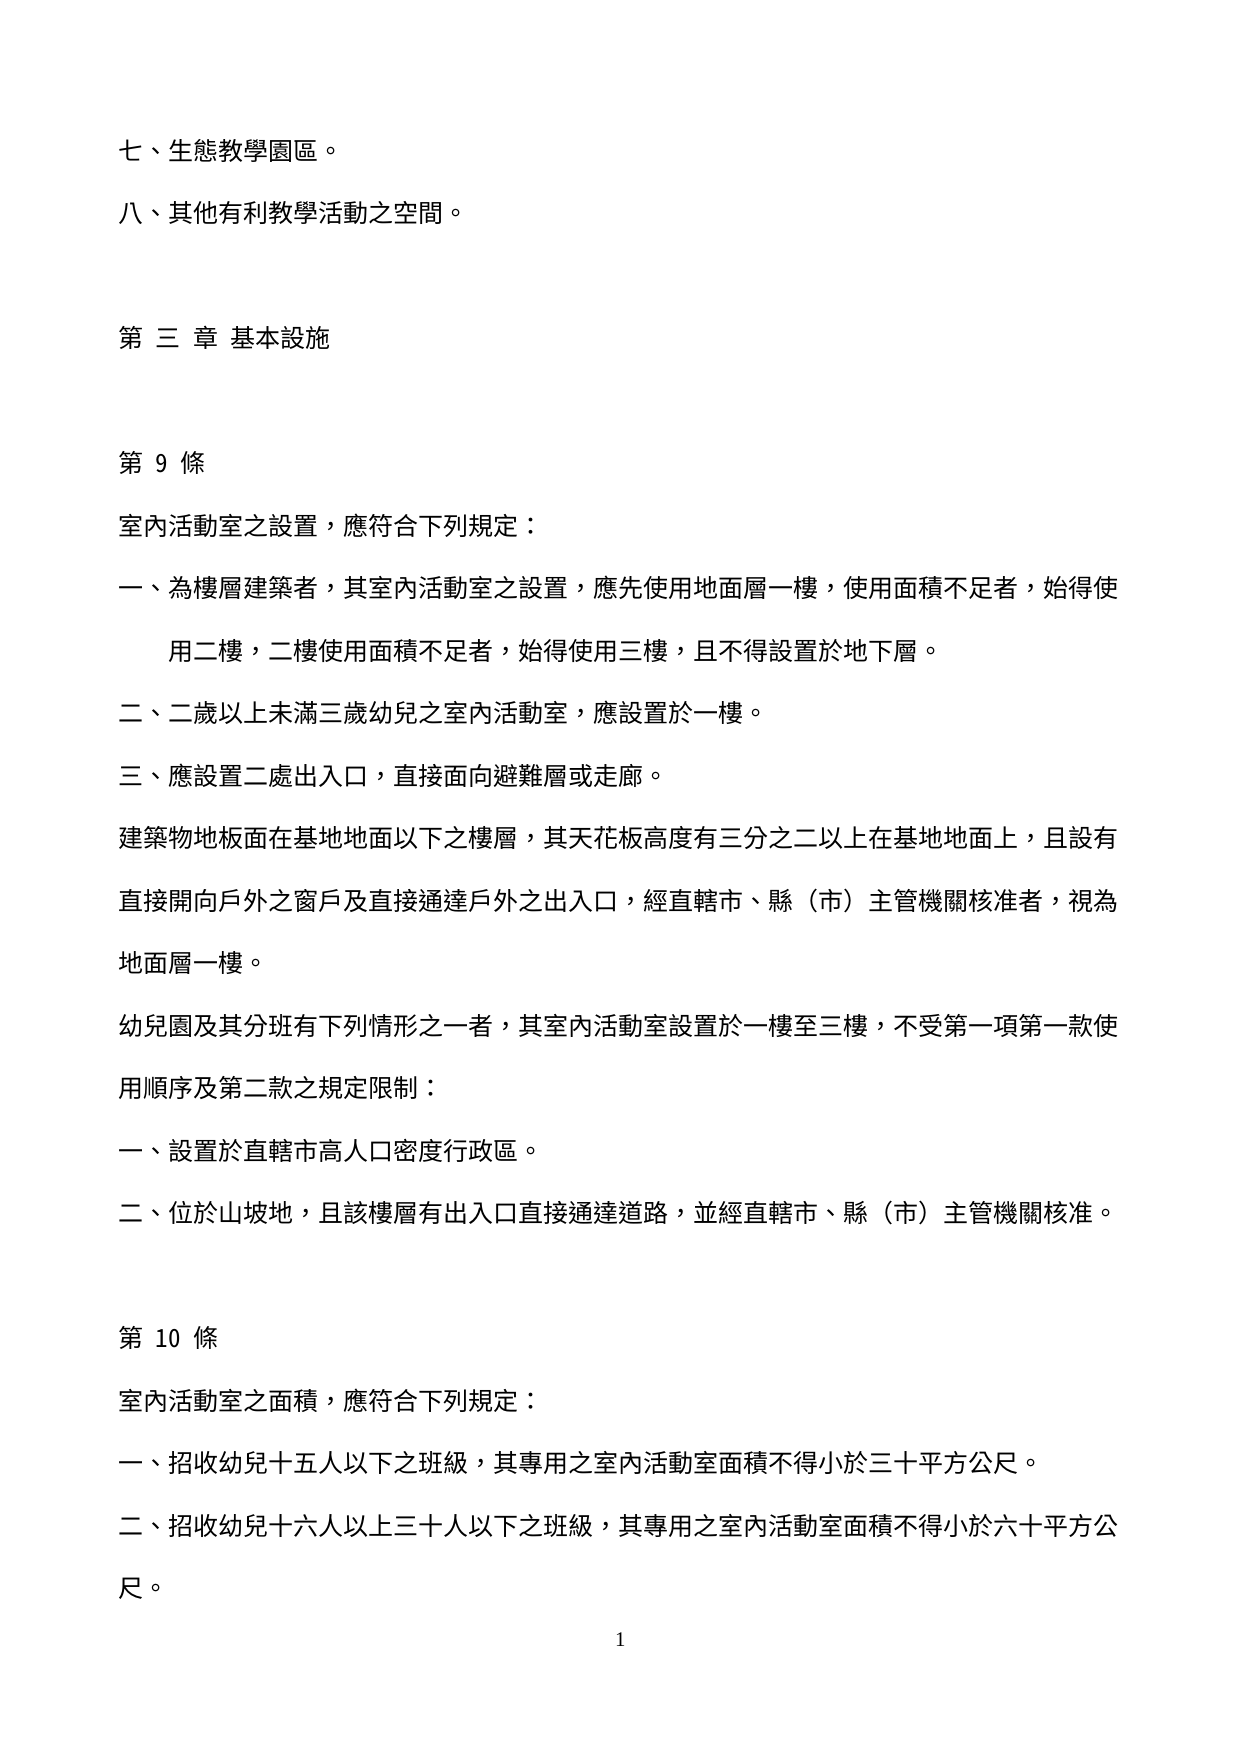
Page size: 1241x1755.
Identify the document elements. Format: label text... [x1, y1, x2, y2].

text 二、招收幼兒十六人以上三十人以下之班級，其專用之室內活動室面積不得小於六十平方公尺。 [118, 1483, 1122, 1608]
text 一、設置於直轄市高人口密度行政區。 [118, 1108, 1122, 1170]
text 一、招收幼兒十五人以下之班級，其專用之室內活動室面積不得小於三十平方公尺。 [118, 1420, 1122, 1483]
text 室內活動室之設置，應符合下列規定： [118, 483, 1122, 545]
text 七、生態教學園區。 [118, 108, 1122, 170]
text 幼兒園及其分班有下列情形之一者，其室內活動室設置於一樓至三樓，不受第一項第一款使用順序及第二款之規定限制： [118, 983, 1122, 1108]
text 第 9 條 [118, 420, 1122, 483]
text 建築物地板面在基地地面以下之樓層，其天花板高度有三分之二以上在基地地面上，且設有直接開向戶外之窗戶及直接通達戶外之出入口，經直轄市、縣（市）主管機關核准者，視為地面層一樓。 [118, 795, 1122, 983]
text 第 10 條 [118, 1295, 1122, 1358]
text 三、應設置二處出入口，直接面向避難層或走廊。 [118, 733, 1122, 795]
text 二、二歲以上未滿三歲幼兒之室內活動室，應設置於一樓。 [118, 670, 1122, 733]
text 第 三 章 基本設施 [118, 295, 1122, 358]
text 二、位於山坡地，且該樓層有出入口直接通達道路，並經直轄市、縣（市）主管機關核准。 [118, 1170, 1122, 1233]
text 一、為樓層建築者，其室內活動室之設置，應先使用地面層一樓，使用面積不足者，始得使用二樓，二樓使用面積不足者，始得使用三樓，且不得設置於地下層。 [118, 545, 1122, 670]
text 八、其他有利教學活動之空間。 [118, 170, 1122, 233]
text 室內活動室之面積，應符合下列規定： [118, 1358, 1122, 1420]
